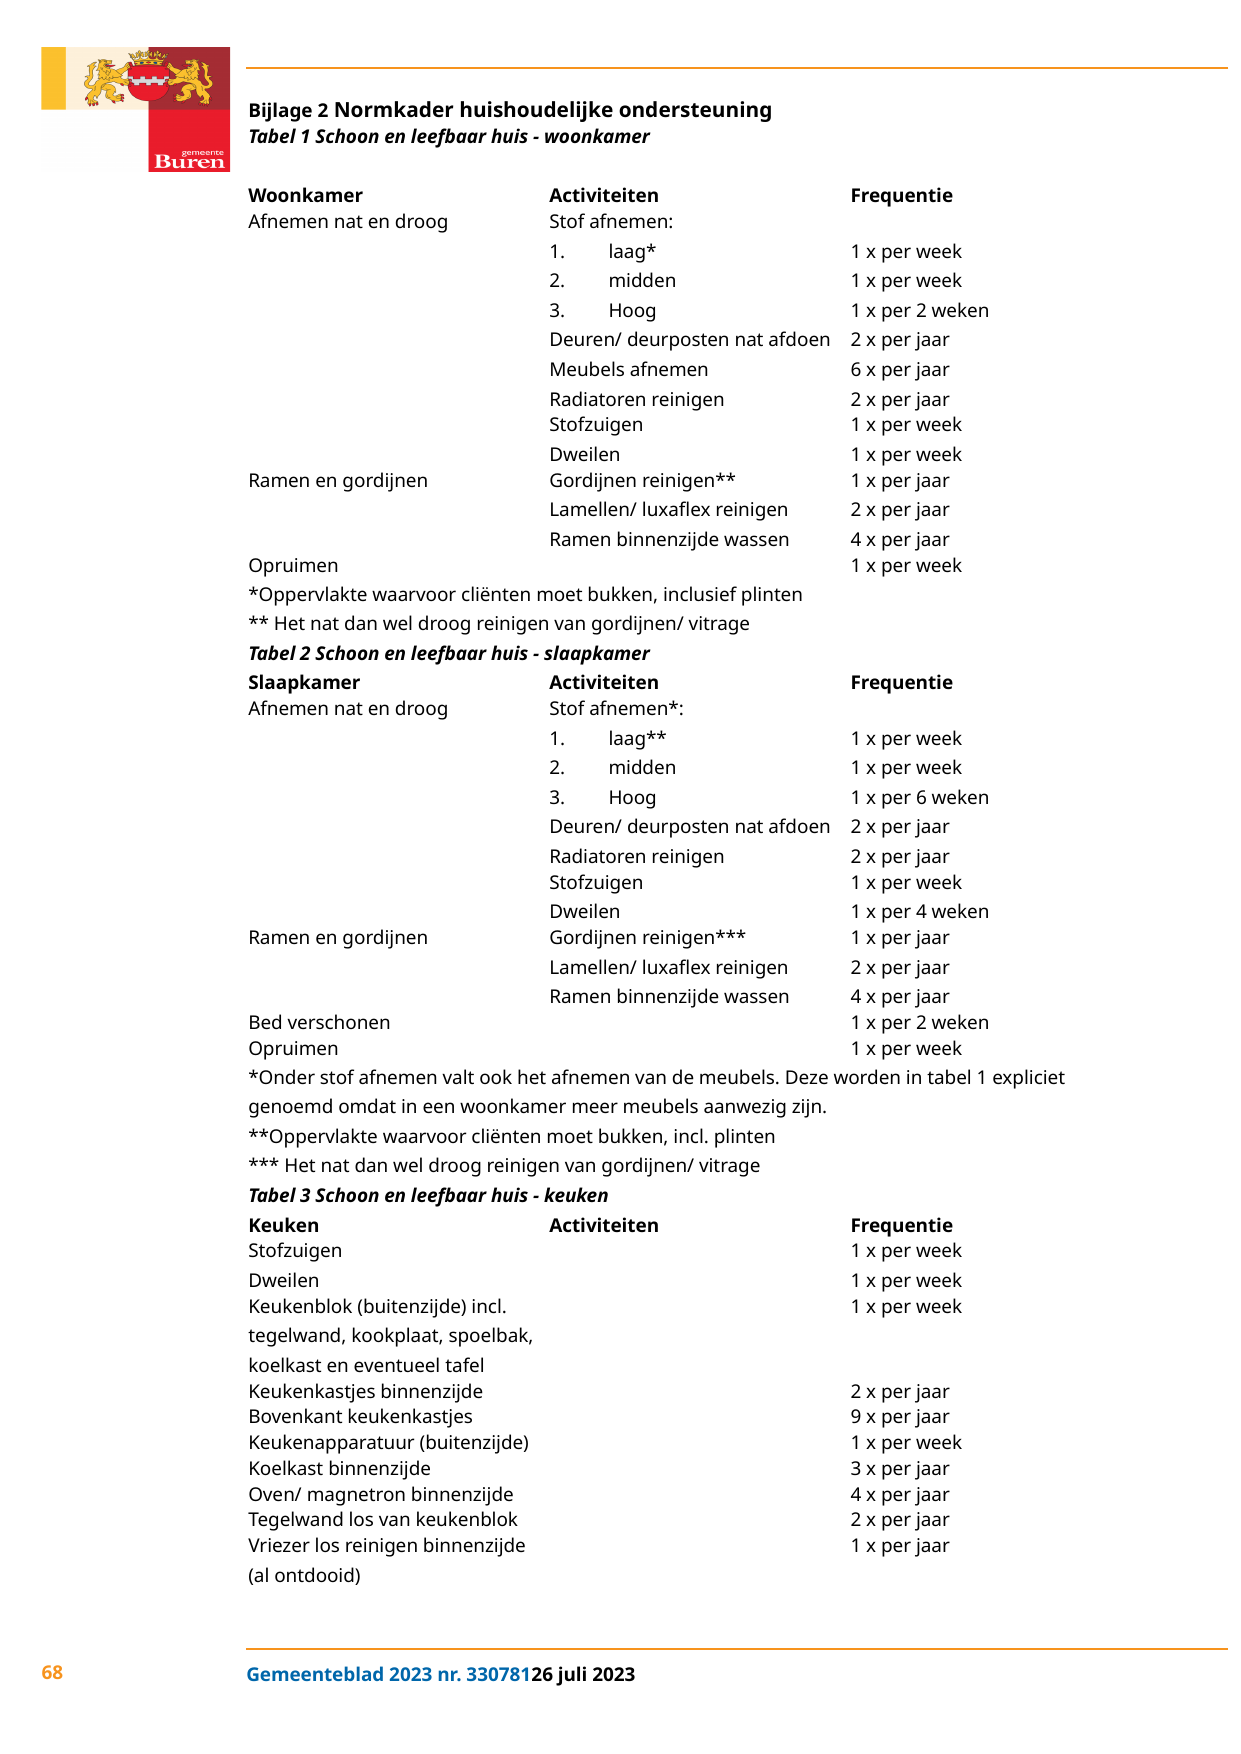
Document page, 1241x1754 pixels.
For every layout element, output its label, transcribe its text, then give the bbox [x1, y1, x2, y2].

table_cell Stofzuigen Dweilen [549, 412, 850, 467]
table_cell Opruimen [248, 552, 549, 577]
table_header Keuken [248, 1212, 549, 1238]
text **Oppervlakte waarvoor cliënten moet bukken, incl. plinten [248, 1123, 1152, 1149]
table_header Activiteiten [549, 670, 850, 695]
table_header Slaapkamer [248, 670, 549, 695]
table_cell 1 x per jaar [850, 1532, 1152, 1587]
table_cell 1 x per week 1 x per week [850, 1238, 1152, 1293]
table_cell [549, 1404, 850, 1429]
table_cell Bovenkant keukenkastjes [248, 1404, 549, 1429]
table_cell Stof afnemen*: laag** midden Hoog Deuren/ deurposten nat afdoen Radiatoren reinigen [549, 695, 850, 869]
table_cell 4 x per jaar [850, 1481, 1152, 1506]
table_cell Opruimen [248, 1035, 549, 1061]
table_cell 1 x per week [850, 1293, 1152, 1378]
table_cell Stofzuigen Dweilen [248, 1238, 549, 1293]
table_cell [248, 869, 549, 924]
table_header Activiteiten [549, 1212, 850, 1238]
table_cell 1 x per week 1 x per week [850, 412, 1152, 467]
table_cell Stofzuigen Dweilen [549, 869, 850, 924]
table_cell 1 x per week [850, 1429, 1152, 1455]
table_cell [549, 1293, 850, 1378]
picture [41, 47, 231, 172]
table_cell [248, 412, 549, 467]
table_header Frequentie [850, 183, 1152, 208]
table_cell [549, 1238, 850, 1293]
table_cell 1 x per week [850, 1035, 1152, 1061]
table_cell Gordijnen reinigen*** Lamellen/ luxaflex reinigen Ramen binnenzijde wassen [549, 924, 850, 1009]
table_header Woonkamer [248, 183, 549, 208]
table_cell 3 x per jaar [850, 1455, 1152, 1481]
table_cell Vriezer los reinigen binnenzijde (al ontdooid) [248, 1532, 549, 1587]
table_cell Ramen en gordijnen [248, 924, 549, 1009]
table_cell 1 x per week 1 x per 4 weken [850, 869, 1152, 924]
table_cell [549, 1506, 850, 1532]
table_cell [549, 1481, 850, 1506]
table_cell Keukenkastjes binnenzijde [248, 1378, 549, 1403]
text Bijlage 2 Normkader huishoudelijke ondersteuning [248, 95, 1152, 123]
table_cell 1 x per jaar 2 x per jaar 4 x per jaar [850, 467, 1152, 552]
table_cell 1 x per 2 weken [850, 1009, 1152, 1035]
table_cell Gordijnen reinigen** Lamellen/ luxaflex reinigen Ramen binnenzijde wassen [549, 467, 850, 552]
table_cell Oven/ magnetron binnenzijde [248, 1481, 549, 1506]
text *Oppervlakte waarvoor cliënten moet bukken, inclusief plinten [248, 581, 1152, 606]
text Tabel 3 Schoon en leefbaar huis - keuken [248, 1182, 1152, 1208]
table_cell [549, 1455, 850, 1481]
table_header Frequentie [850, 670, 1152, 695]
table_cell 2 x per jaar [850, 1378, 1152, 1403]
table_cell [549, 1532, 850, 1587]
table_cell Tegelwand los van keukenblok [248, 1506, 549, 1532]
table_cell [549, 1429, 850, 1455]
table_cell Afnemen nat en droog [248, 208, 549, 412]
table_cell 1 x per jaar 2 x per jaar 4 x per jaar [850, 924, 1152, 1009]
table_cell 1 x per week 1 x per week 1 x per 6 weken 2 x per jaar 2 x per jaar [850, 695, 1152, 869]
text Tabel 2 Schoon en leefbaar huis - slaapkamer [248, 640, 1152, 666]
table_cell [549, 1035, 850, 1061]
table_cell Keukenapparatuur (buitenzijde) [248, 1429, 549, 1455]
table_cell 1 x per week [850, 552, 1152, 577]
table_cell Ramen en gordijnen [248, 467, 549, 552]
table_cell Stof afnemen: laag* midden Hoog Deuren/ deurposten nat afdoen Meubels afnemen Radiatoren reinigen [549, 208, 850, 412]
table_cell [549, 1378, 850, 1403]
table_cell 1 x per week 1 x per week 1 x per 2 weken 2 x per jaar 6 x per jaar 2 x per jaar [850, 208, 1152, 412]
table_cell 2 x per jaar [850, 1506, 1152, 1532]
table_cell [549, 1009, 850, 1035]
table_cell Afnemen nat en droog [248, 695, 549, 869]
table_header Frequentie [850, 1212, 1152, 1238]
table_header Activiteiten [549, 183, 850, 208]
table_cell Keukenblok (buitenzijde) incl. tegelwand, kookplaat, spoelbak, koelkast en eventueel tafel [248, 1293, 549, 1378]
table_cell 9 x per jaar [850, 1404, 1152, 1429]
table_cell Koelkast binnenzijde [248, 1455, 549, 1481]
text *Onder stof afnemen valt ook het afnemen van de meubels. Deze worden in tabel 1 expliciet genoemd omdat in een woonkamer meer meubels aanwezig zijn. [248, 1064, 1152, 1119]
table_cell Bed verschonen [248, 1009, 549, 1035]
table_cell [549, 552, 850, 577]
text Tabel 1 Schoon en leefbaar huis - woonkamer [248, 123, 1152, 149]
text *** Het nat dan wel droog reinigen van gordijnen/ vitrage [248, 1153, 1152, 1178]
text ** Het nat dan wel droog reinigen van gordijnen/ vitrage [248, 610, 1152, 636]
